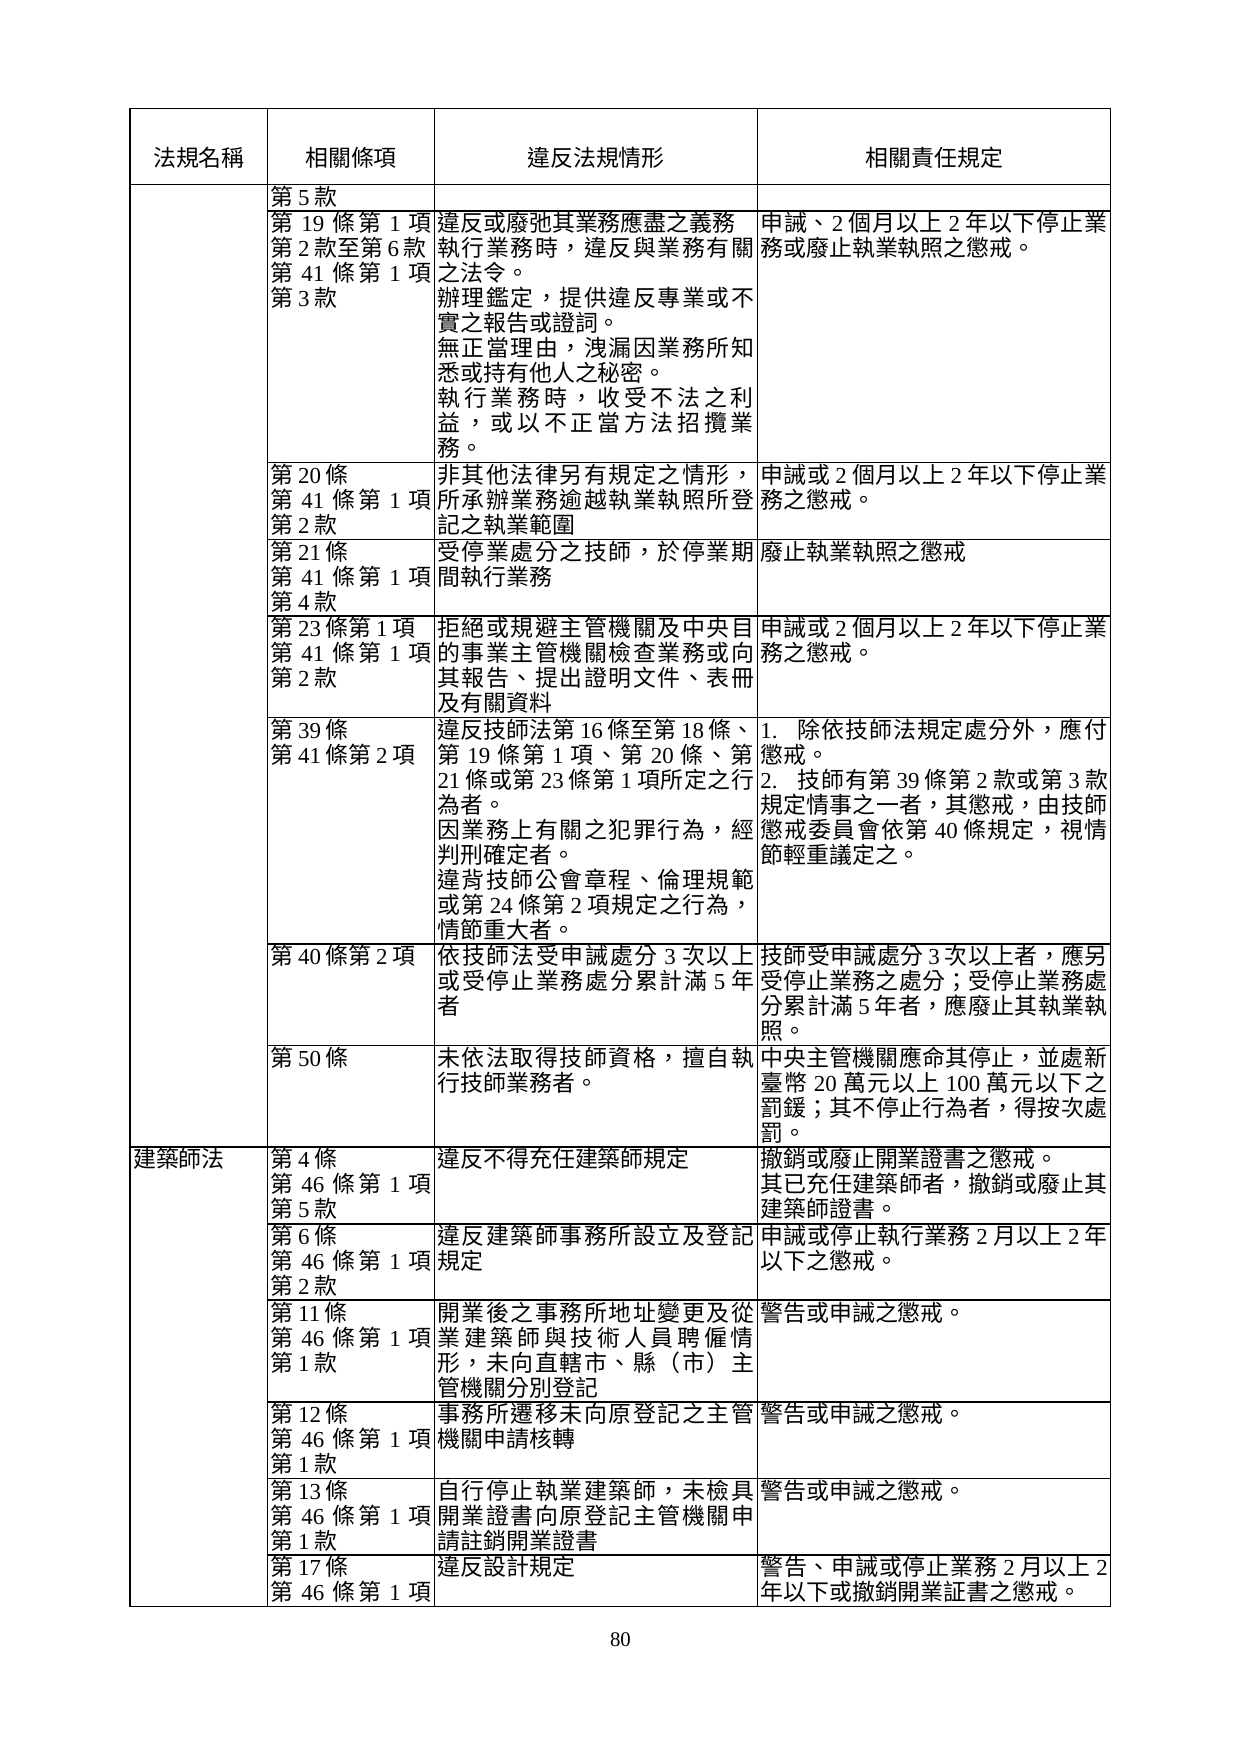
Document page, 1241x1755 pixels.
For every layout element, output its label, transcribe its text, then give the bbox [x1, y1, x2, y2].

table_cell 開業後之事務所地址變更及從業建築師與技術人員聘僱情形，未向直轄市、縣（市）主管機關分別登記 [435, 1301, 757, 1401]
table_cell 受停業處分之技師，於停業期間執行業務 [435, 540, 757, 615]
table_cell 未依法取得技師資格，擅自執行技師業務者。 [435, 1046, 757, 1146]
table_cell 警告或申誡之懲戒。 [758, 1301, 1110, 1401]
table_cell 第11條 第46條第1項第1款 [268, 1301, 434, 1401]
table_cell 拒絕或規避主管機關及中央目的事業主管機關檢查業務或向其報告、提出證明文件、表冊及有關資料 [435, 617, 757, 717]
table_cell 第50條 [268, 1046, 434, 1146]
table_cell 撤銷或廢止開業證書之懲戒。 其已充任建築師者，撤銷或廢止其建築師證書。 [758, 1148, 1110, 1223]
table_cell 第20條 第41條第1項第2款 [268, 463, 434, 538]
table_cell 第17條 第46條第1項 [268, 1556, 434, 1606]
table_cell 第23條第1項 第41條第1項第2款 [268, 617, 434, 717]
table_cell 第13條 第46條第1項第1款 [268, 1479, 434, 1554]
table_cell 申誡或2個月以上2年以下停止業務之懲戒。 [758, 617, 1110, 717]
table_cell 廢止執業執照之懲戒 [758, 540, 1110, 615]
table_cell 違反設計規定 [435, 1556, 757, 1606]
table_cell 申誡或停止執行業務2月以上2年以下之懲戒。 [758, 1225, 1110, 1299]
table_cell 警告或申誡之懲戒。 [758, 1479, 1110, 1554]
table_cell 違反或廢弛其業務應盡之義務 執行業務時，違反與業務有關之法令。 辦理鑑定，提供違反專業或不實之報告或證詞。 無正當理由，洩漏因業務所知悉或持有他人之秘密。 執行業務時，收受不法之利益，或以不正當方法招攬業務。 [435, 212, 757, 462]
table_cell 申誡或2個月以上2年以下停止業務之懲戒。 [758, 463, 1110, 538]
table_cell 自行停止執業建築師，未檢具開業證書向原登記主管機關申請註銷開業證書 [435, 1479, 757, 1554]
table_cell 違反不得充任建築師規定 [435, 1148, 757, 1223]
table_cell 違反建築師事務所設立及登記規定 [435, 1225, 757, 1299]
table_cell 警告、申誡或停止業務2月以上2年以下或撤銷開業証書之懲戒。 [758, 1556, 1110, 1606]
table_cell 警告或申誡之懲戒。 [758, 1403, 1110, 1477]
table_cell [435, 185, 757, 210]
table_cell 非其他法律另有規定之情形，所承辦業務逾越執業執照所登記之執業範圍 [435, 463, 757, 538]
table_cell 第19條第1項第2款至第6款 第41條第1項第3款 [268, 212, 434, 462]
table_cell [758, 185, 1110, 210]
table_cell 事務所遷移未向原登記之主管機關申請核轉 [435, 1403, 757, 1477]
table_cell 第5款 [268, 185, 434, 210]
table_cell 第6條 第46條第1項第2款 [268, 1225, 434, 1299]
table_cell 中央主管機關應命其停止，並處新臺幣20萬元以上100萬元以下之罰鍰；其不停止行為者，得按次處罰。 [758, 1046, 1110, 1146]
table_header 違反法規情形 [435, 109, 757, 184]
table_cell 第4條 第46條第1項第5款 [268, 1148, 434, 1223]
table_header 法規名稱 [131, 109, 267, 184]
table_cell 第21條 第41條第1項第4款 [268, 540, 434, 615]
table_cell 第12條 第46條第1項第1款 [268, 1403, 434, 1477]
table_cell 第40條第2項 [268, 945, 434, 1045]
table_cell 第39條 第41條第2項 [268, 718, 434, 943]
table_cell 違反技師法第16條至第18條、第19條第1項、第20條、第21條或第23條第1項所定之行為者。 因業務上有關之犯罪行為，經判刑確定者。 違背技師公會章程、倫理規範或第24條第2項規定之行為，情節重大者。 [435, 718, 757, 943]
table_cell [131, 185, 267, 1146]
table_cell 建築師法 [131, 1148, 267, 1606]
table_cell 申誡、2個月以上2年以下停止業務或廢止執業執照之懲戒。 [758, 212, 1110, 462]
table_cell 技師受申誡處分3次以上者，應另受停止業務之處分；受停止業務處分累計滿5年者，應廢止其執業執照。 [758, 945, 1110, 1045]
table_header 相關責任規定 [758, 109, 1110, 184]
table_cell 除依技師法規定處分外，應付懲戒。 技師有第39條第2款或第3款規定情事之一者，其懲戒，由技師懲戒委員會依第40條規定，視情節輕重議定之。 [758, 718, 1110, 943]
table_header 相關條項 [268, 109, 434, 184]
table_cell 依技師法受申誡處分3次以上或受停止業務處分累計滿5年者 [435, 945, 757, 1045]
